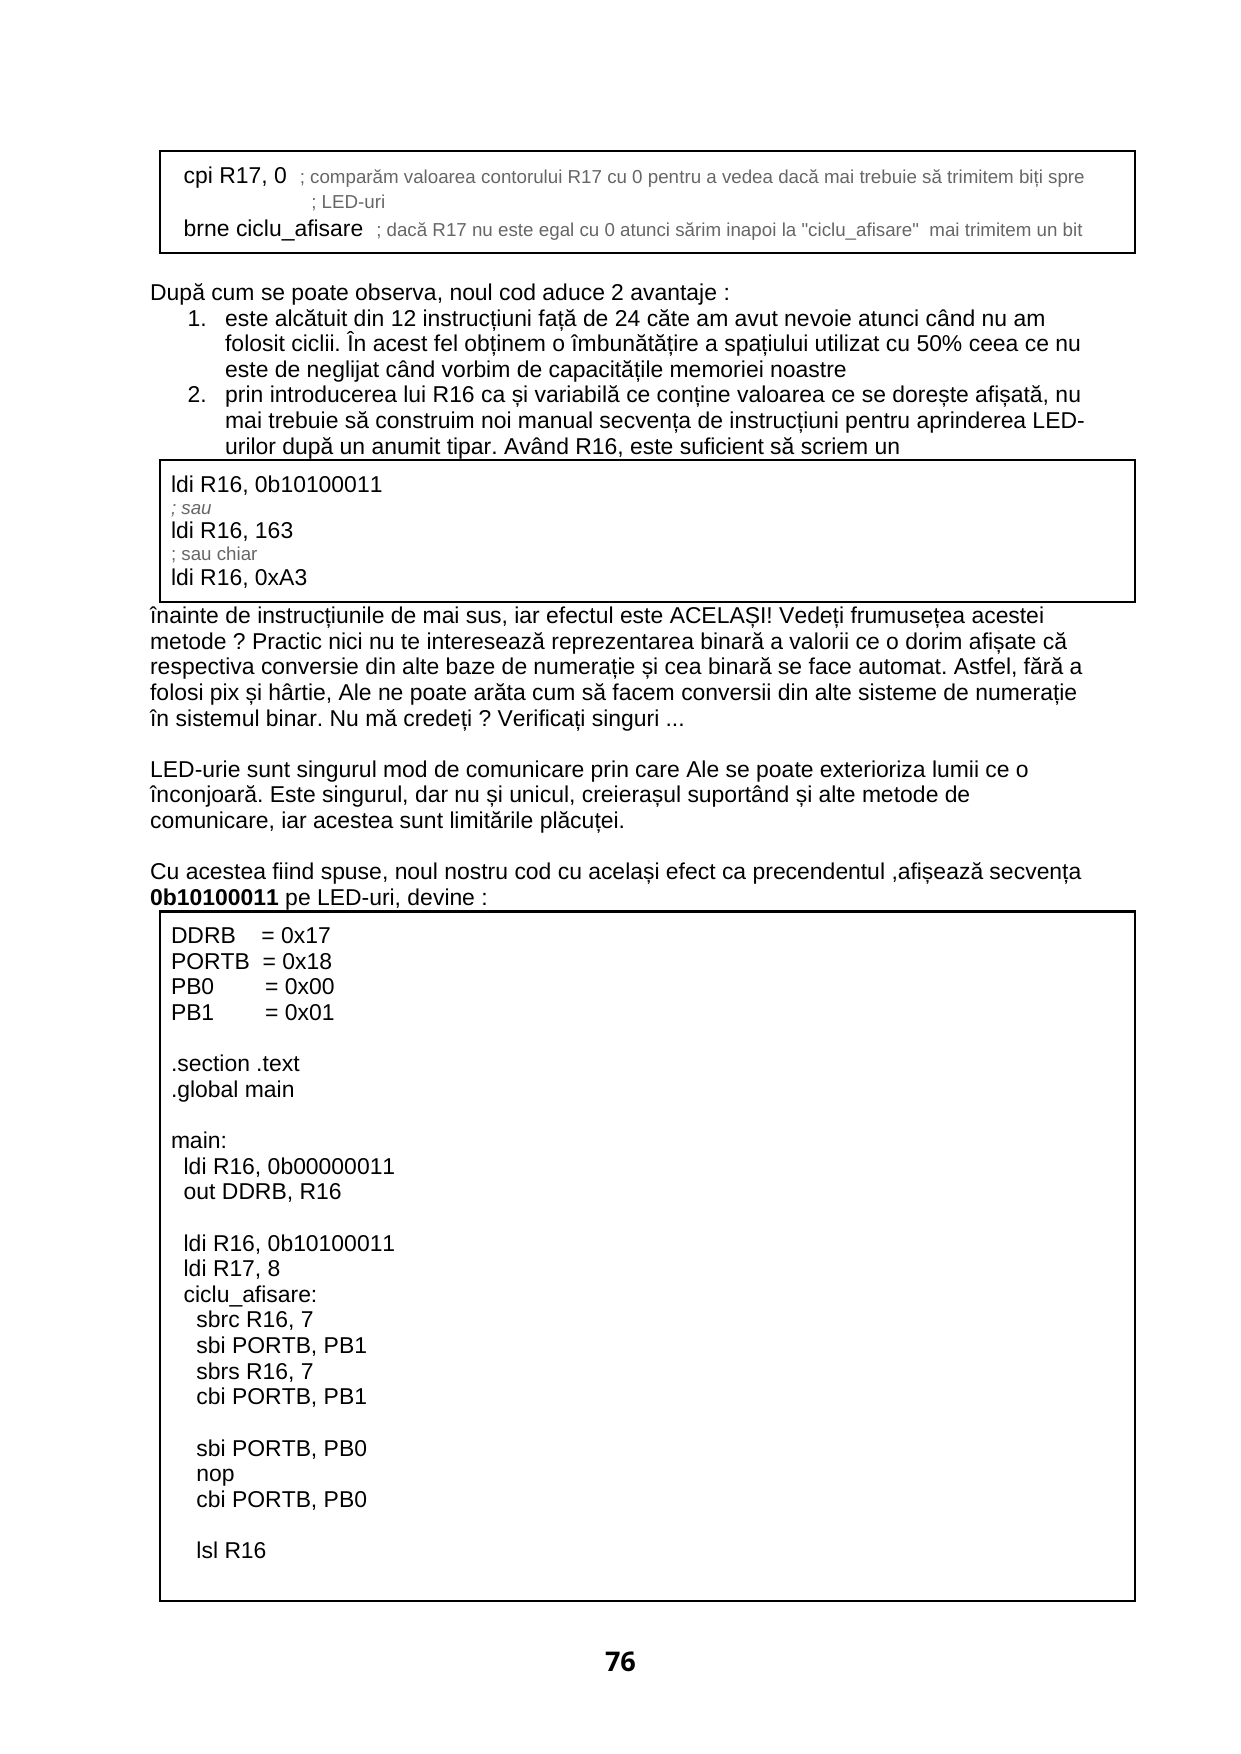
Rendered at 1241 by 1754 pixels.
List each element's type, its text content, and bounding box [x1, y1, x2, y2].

table_header DDRB = 0x17 PORTB = 0x18 PB0 = 0x00 PB1 = 0x01 .section .text .global main main: ldi R16, 0b00000011 out DDRB, R16 ldi R16, 0b10100011 ldi R17, 8 ciclu_afisare: sbrc R16, 7 sbi PORTB, PB1 sbrs R16, 7 cbi PORTB, PB1 sbi PORTB, PB0 nop cbi PORTB, PB0 lsl R16 [161, 913, 1134, 1599]
table_header cpi R17, 0 ; comparăm valoarea contorului R17 cu 0 pentru a vedea dacă mai trebuie să trimitem biți spre ; LED-uri brne ciclu_afisare ; dacă R17 nu este egal cu 0 atunci sărim inapoi la "ciclu_afisare" mai trimitem un bit [161, 152, 1134, 252]
text După cum se poate observa, noul cod aduce 2 avantaje : [150, 280, 1091, 305]
text Cu acestea fiind spuse, noul nostru cod cu același efect ca precendentul ,afișează secvența 0b10100011 pe LED-uri, devine : [150, 859, 1091, 910]
list prin introducerea lui R16 ca și variabilă ce conține valoarea ce se dorește afișată, nu mai trebuie să construim noi manual secvența de instrucțiuni pentru aprinderea LED-urilor după un anumit tipar. Având R16, este suficient să scriem un [187, 382, 1091, 459]
table_header ldi R16, 0b10100011 ; sau ldi R16, 163 ; sau chiar ldi R16, 0xA3 [161, 461, 1134, 601]
text înainte de instrucțiunile de mai sus, iar efectul este ACELAȘI! Vedeți frumusețea acestei metode ? Practic nici nu te interesează reprezentarea binară a valorii ce o dorim afișate că respectiva conversie din alte baze de numerație și cea binară se face automat. Astfel, fără a folosi pix și hârtie, Ale ne poate arăta cum să facem conversii din alte sisteme de numerație în sistemul binar. Nu mă credeți ? Verificați singuri ... [150, 603, 1091, 731]
text LED-urie sunt singurul mod de comunicare prin care Ale se poate exterioriza lumii ce o înconjoară. Este singurul, dar nu și unicul, creierașul suportând și alte metode de comunicare, iar acestea sunt limitările plăcuței. [150, 757, 1091, 833]
list este alcătuit din 12 instrucțiuni față de 24 căte am avut nevoie atunci când nu am folosit ciclii. În acest fel obținem o îmbunătățire a spațiului utilizat cu 50% ceea ce nu este de neglijat când vorbim de capacitățile memoriei noastre [187, 305, 1091, 382]
